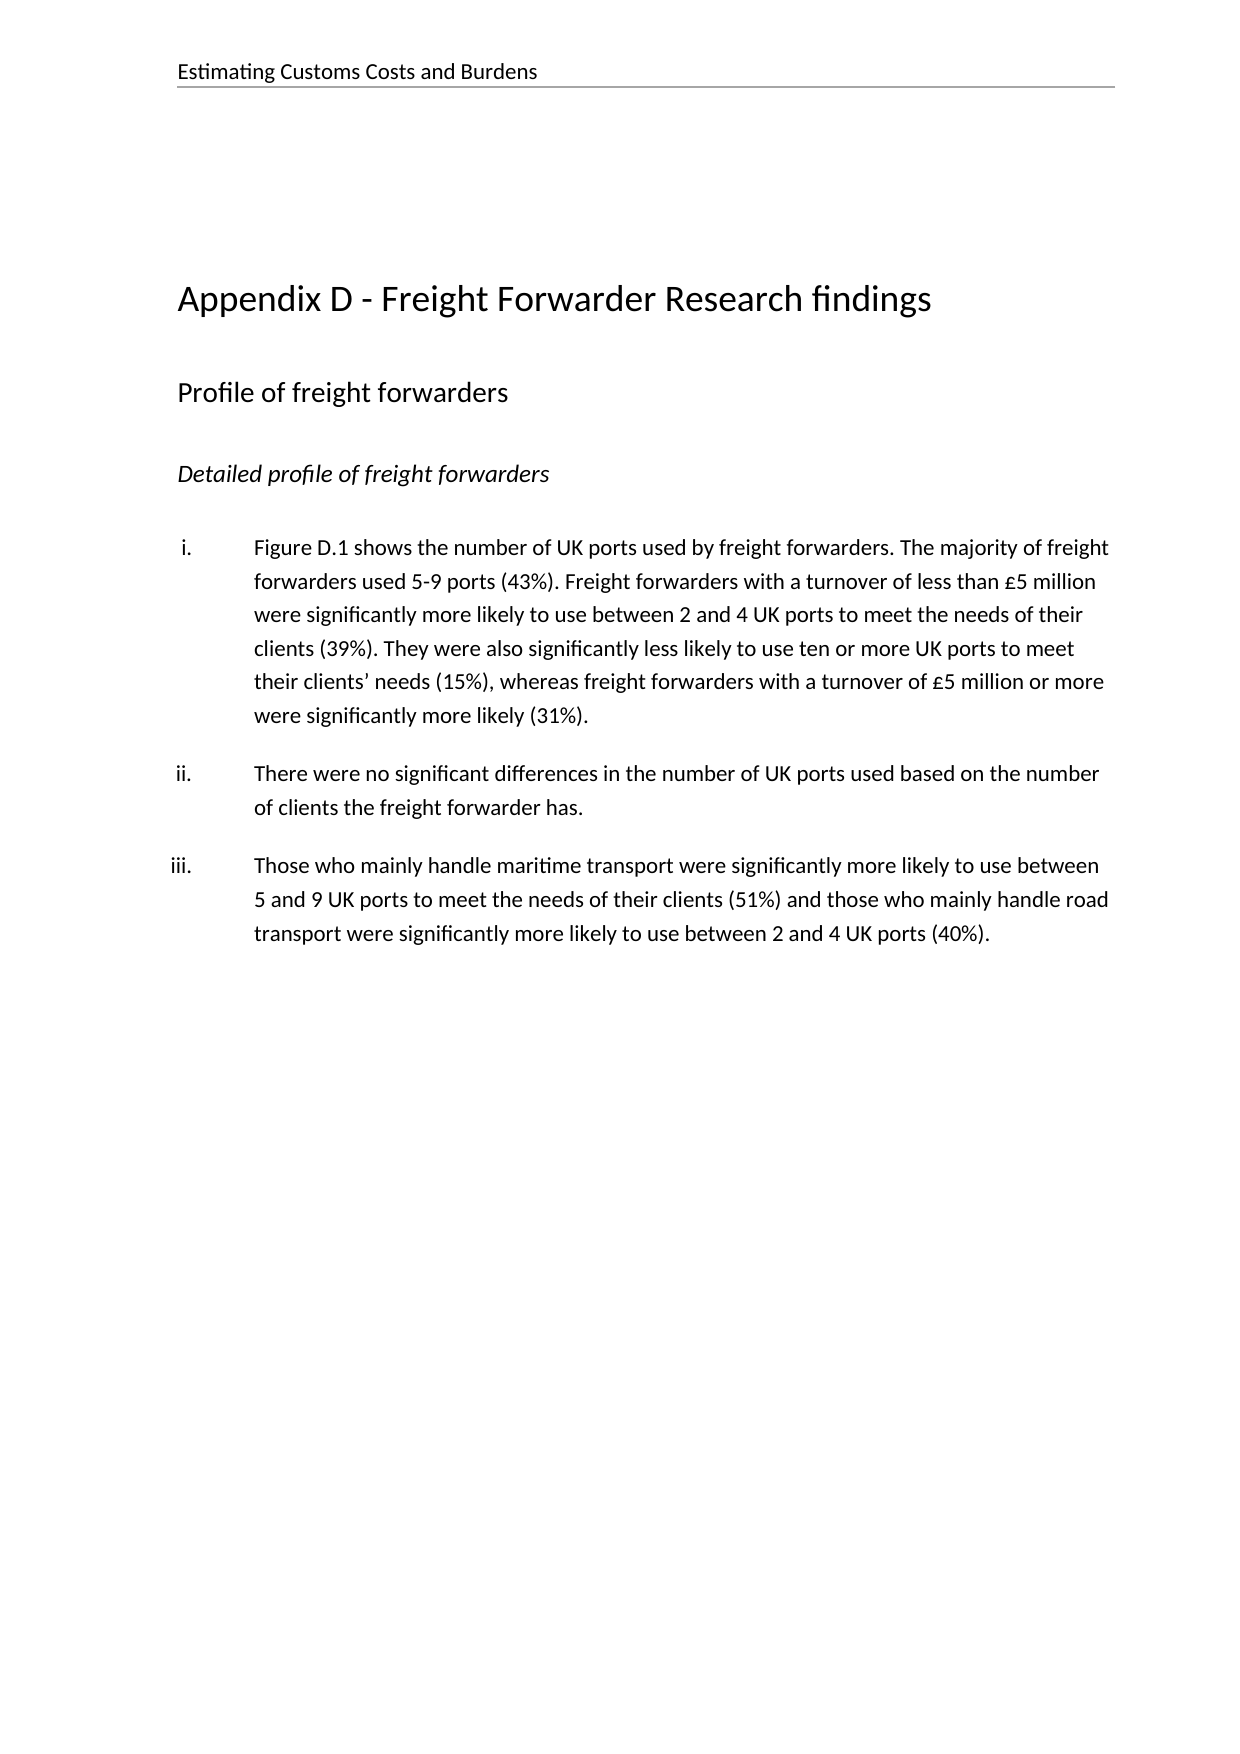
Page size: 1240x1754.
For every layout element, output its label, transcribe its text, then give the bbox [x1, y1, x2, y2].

subtitle Detailed profile of freight forwarders [177, 458, 1115, 489]
subtitle Appendix D - Freight Forwarder Research findings [177, 275, 1115, 321]
list Those who mainly handle maritime transport were significantly more likely to use between 5 and 9 UK ports to meet the needs of their clients (51%) and those who mainly handle road transport were significantly more likely to use between 2 and 4 UK ports (40%). [192, 852, 1115, 947]
list Figure D.1 shows the number of UK ports used by freight forwarders. The majority of freight forwarders used 5-9 ports (43%). Freight forwarders with a turnover of less than £5 million were significantly more likely to use between 2 and 4 UK ports to meet the needs of their clients (39%). They were also significantly less likely to use ten or more UK ports to meet their clients’ needs (15%), whereas freight forwarders with a turnover of £5 million or more were significantly more likely (31%). [192, 533, 1115, 729]
subtitle Profile of freight forwarders [177, 374, 1115, 409]
list There were no significant differences in the number of UK ports used based on the number of clients the freight forwarder has. [192, 759, 1115, 821]
